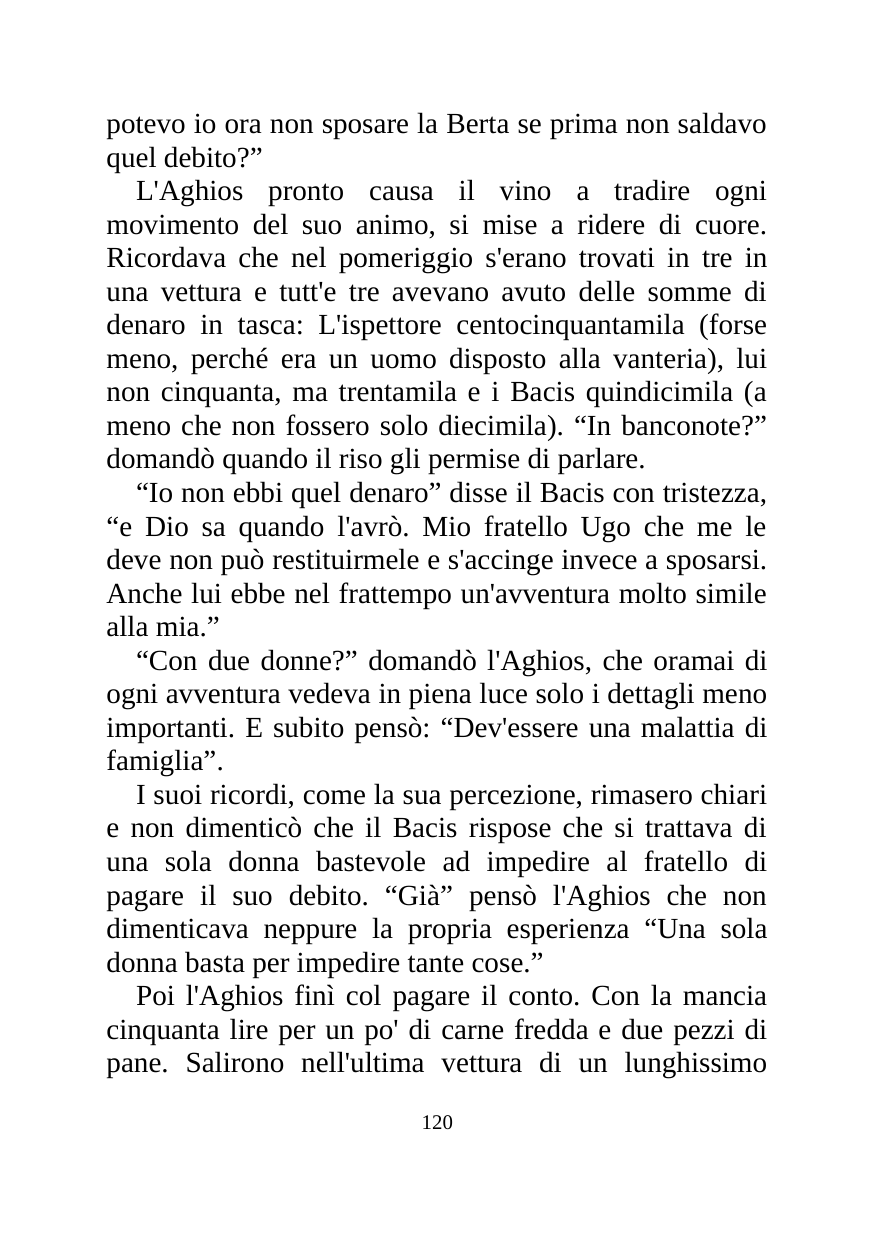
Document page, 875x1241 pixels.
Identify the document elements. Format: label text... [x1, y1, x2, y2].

text “Con due donne?” domandò l'Aghios, che oramai di ogni avventura vedeva in piena luce solo i dettagli meno importanti. E subito pensò: “Dev'essere una malattia di famiglia”. [106, 643, 768, 777]
text “Io non ebbi quel denaro” disse il Bacis con tristezza, “e Dio sa quando l'avrò. Mio fratello Ugo che me le deve non può restituirmele e s'accinge invece a sposarsi. Anche lui ebbe nel frattempo un'avventura molto simile alla mia.” [106, 475, 768, 643]
text potevo io ora non sposare la Berta se prima non saldavo quel debito?” [106, 106, 768, 173]
text Poi l'Aghios finì col pagare il conto. Con la mancia cinquanta lire per un po' di carne fredda e due pezzi di pane. Salirono nell'ultima vettura di un lunghissimo [106, 978, 768, 1079]
text I suoi ricordi, come la sua percezione, rimasero chiari e non dimenticò che il Bacis rispose che si trattava di una sola donna bastevole ad impedire al fratello di pagare il suo debito. “Già” pensò l'Aghios che non dimenticava neppure la propria esperienza “Una sola donna basta per impedire tante cose.” [106, 777, 768, 978]
text L'Aghios pronto causa il vino a tradire ogni movimento del suo animo, si mise a ridere di cuore. Ricordava che nel pomeriggio s'erano trovati in tre in una vettura e tutt'e tre avevano avuto delle somme di denaro in tasca: L'ispettore centocinquantamila (forse meno, perché era un uomo disposto alla vanteria), lui non cinquanta, ma trentamila e i Bacis quindicimila (a meno che non fossero solo diecimila). “In banconote?” domandò quando il riso gli permise di parlare. [106, 173, 768, 475]
